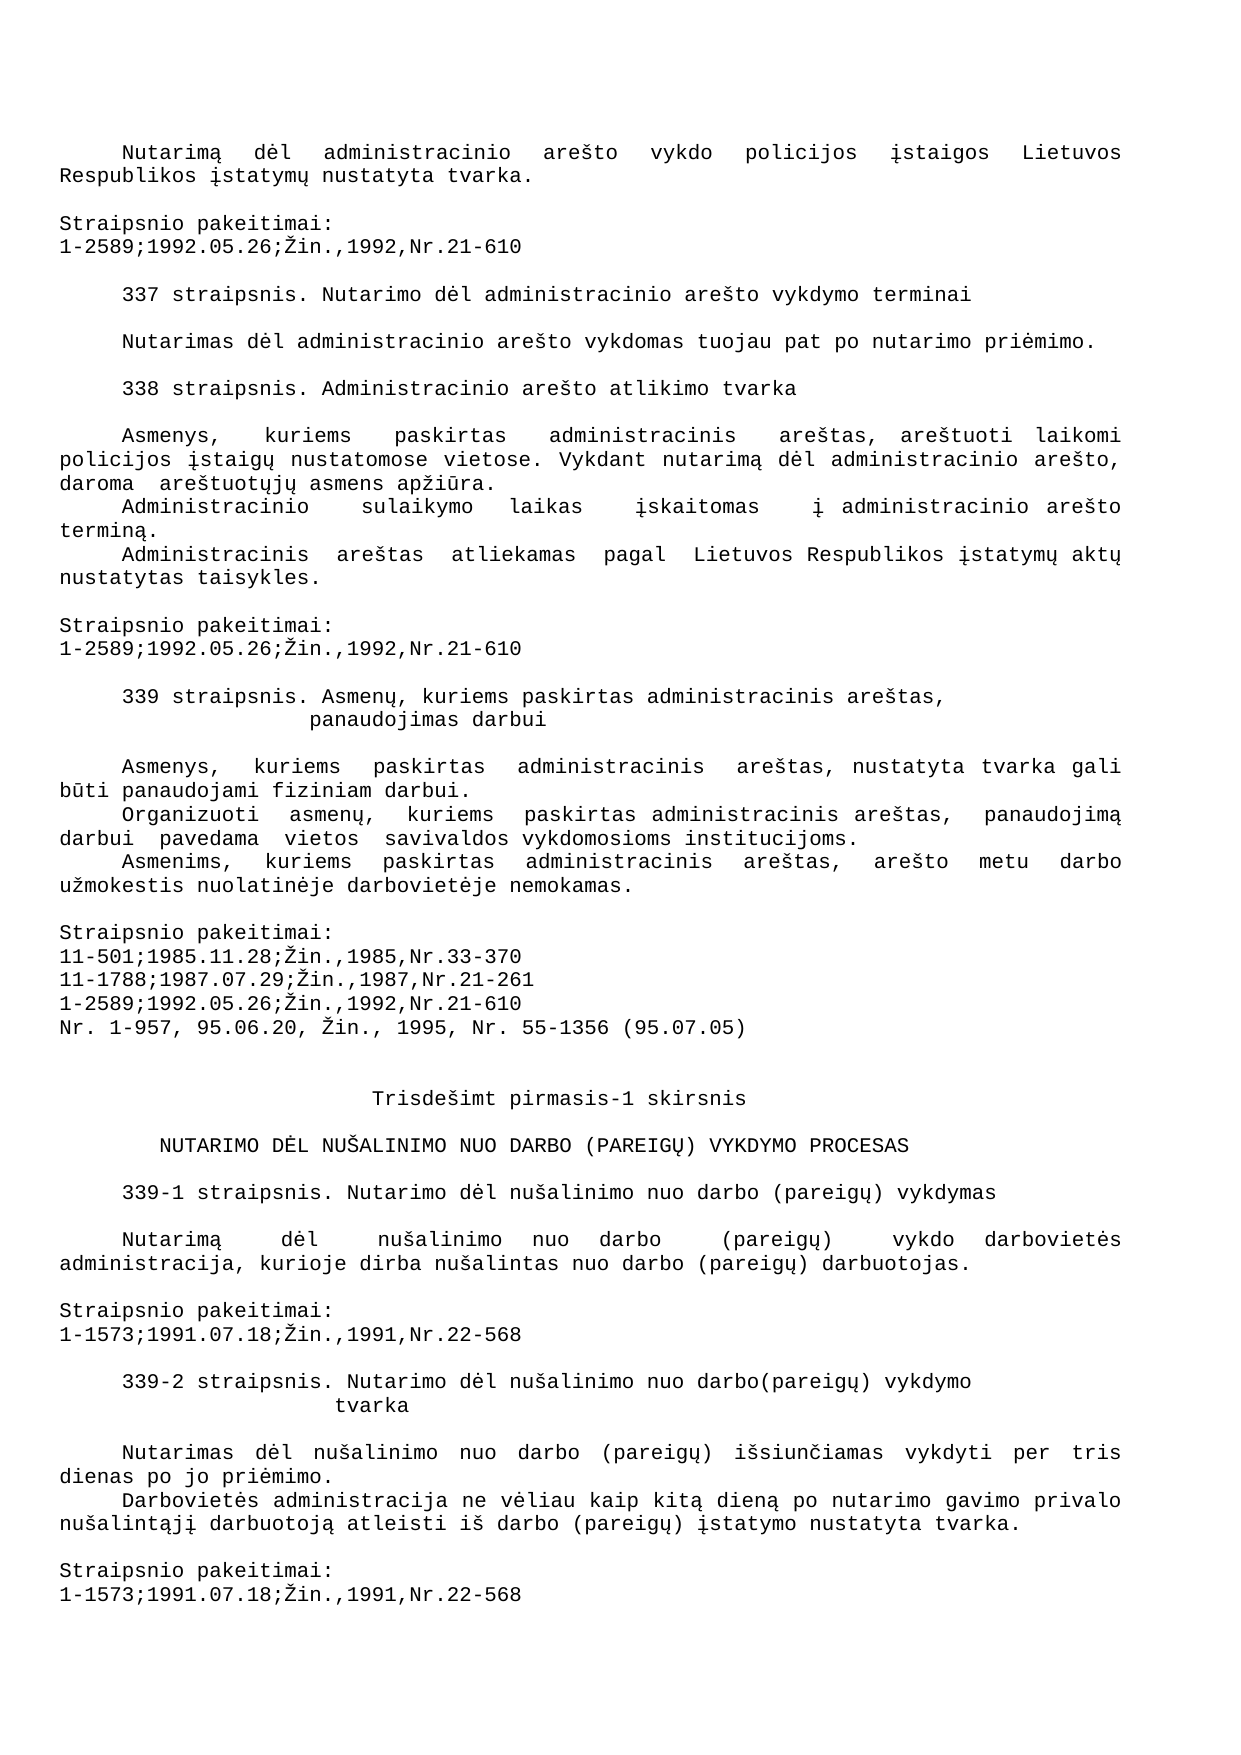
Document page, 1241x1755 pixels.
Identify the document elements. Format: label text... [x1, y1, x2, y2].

text Asmenys, kuriems paskirtas administracinis areštas, areštuoti laikomi policijos įstaigų nustatomose vietose. Vykdant nutarimą dėl administracinio arešto, daroma areštuotųjų asmens apžiūra. [59, 426, 1122, 496]
text Administracinis areštas atliekamas pagal Lietuvos Respublikos įstatymų aktų nustatytas taisykles. [59, 544, 1122, 591]
text Organizuoti asmenų, kuriems paskirtas administracinis areštas, panaudojimą darbui pavedama vietos savivaldos vykdomosioms institucijoms. [59, 804, 1122, 851]
text Asmenims, kuriems paskirtas administracinis areštas, arešto metu darbo užmokestis nuolatinėje darbovietėje nemokamas. [59, 851, 1122, 898]
text 1-2589;1992.05.26;Žin.,1992,Nr.21-610 [59, 993, 1122, 1017]
text 339-2 straipsnis. Nutarimo dėl nušalinimo nuo darbo(pareigų) vykdymo [59, 1371, 1122, 1395]
text 1-1573;1991.07.18;Žin.,1991,Nr.22-568 [59, 1584, 1122, 1608]
text 1-1573;1991.07.18;Žin.,1991,Nr.22-568 [59, 1324, 1122, 1348]
text 1-2589;1992.05.26;Žin.,1992,Nr.21-610 [59, 638, 1122, 662]
text 1-2589;1992.05.26;Žin.,1992,Nr.21-610 [59, 236, 1122, 260]
text Nr. 1-957, 95.06.20, Žin., 1995, Nr. 55-1356 (95.07.05) [59, 1017, 1122, 1040]
text 337 straipsnis. Nutarimo dėl administracinio arešto vykdymo terminai [59, 284, 1122, 307]
text Nutarimą dėl nušalinimo nuo darbo (pareigų) vykdo darbovietės administracija, kurioje dirba nušalintas nuo darbo (pareigų) darbuotojas. [59, 1229, 1122, 1277]
text Trisdešimt pirmasis-1 skirsnis [59, 1088, 1122, 1111]
text panaudojimas darbui [59, 709, 1122, 733]
text Nutarimas dėl administracinio arešto vykdomas tuojau pat po nutarimo priėmimo. [59, 331, 1122, 354]
text Darbovietės administracija ne vėliau kaip kitą dieną po nutarimo gavimo privalo nušalintąjį darbuotoją atleisti iš darbo (pareigų) įstatymo nustatyta tvarka. [59, 1489, 1122, 1537]
text Asmenys, kuriems paskirtas administracinis areštas, nustatyta tvarka gali būti panaudojami fiziniam darbui. [59, 757, 1122, 804]
text Straipsnio pakeitimai: [59, 1300, 1122, 1324]
text NUTARIMO DĖL NUŠALINIMO NUO DARBO (PAREIGŲ) VYKDYMO PROCESAS [59, 1135, 1122, 1158]
text Straipsnio pakeitimai: [59, 922, 1122, 946]
text 339 straipsnis. Asmenų, kuriems paskirtas administracinis areštas, [59, 686, 1122, 709]
text tvarka [59, 1395, 1122, 1419]
text Nutarimą dėl administracinio arešto vykdo policijos įstaigos Lietuvos Respublikos įstatymų nustatyta tvarka. [59, 142, 1122, 189]
text 11-501;1985.11.28;Žin.,1985,Nr.33-370 [59, 946, 1122, 969]
text Straipsnio pakeitimai: [59, 213, 1122, 236]
text 338 straipsnis. Administracinio arešto atlikimo tvarka [59, 378, 1122, 402]
text Straipsnio pakeitimai: [59, 1561, 1122, 1584]
text Administracinio sulaikymo laikas įskaitomas į administracinio arešto terminą. [59, 496, 1122, 544]
text Nutarimas dėl nušalinimo nuo darbo (pareigų) išsiunčiamas vykdyti per tris dienas po jo priėmimo. [59, 1442, 1122, 1489]
text 11-1788;1987.07.29;Žin.,1987,Nr.21-261 [59, 969, 1122, 993]
text 339-1 straipsnis. Nutarimo dėl nušalinimo nuo darbo (pareigų) vykdymas [59, 1182, 1122, 1206]
text Straipsnio pakeitimai: [59, 615, 1122, 638]
